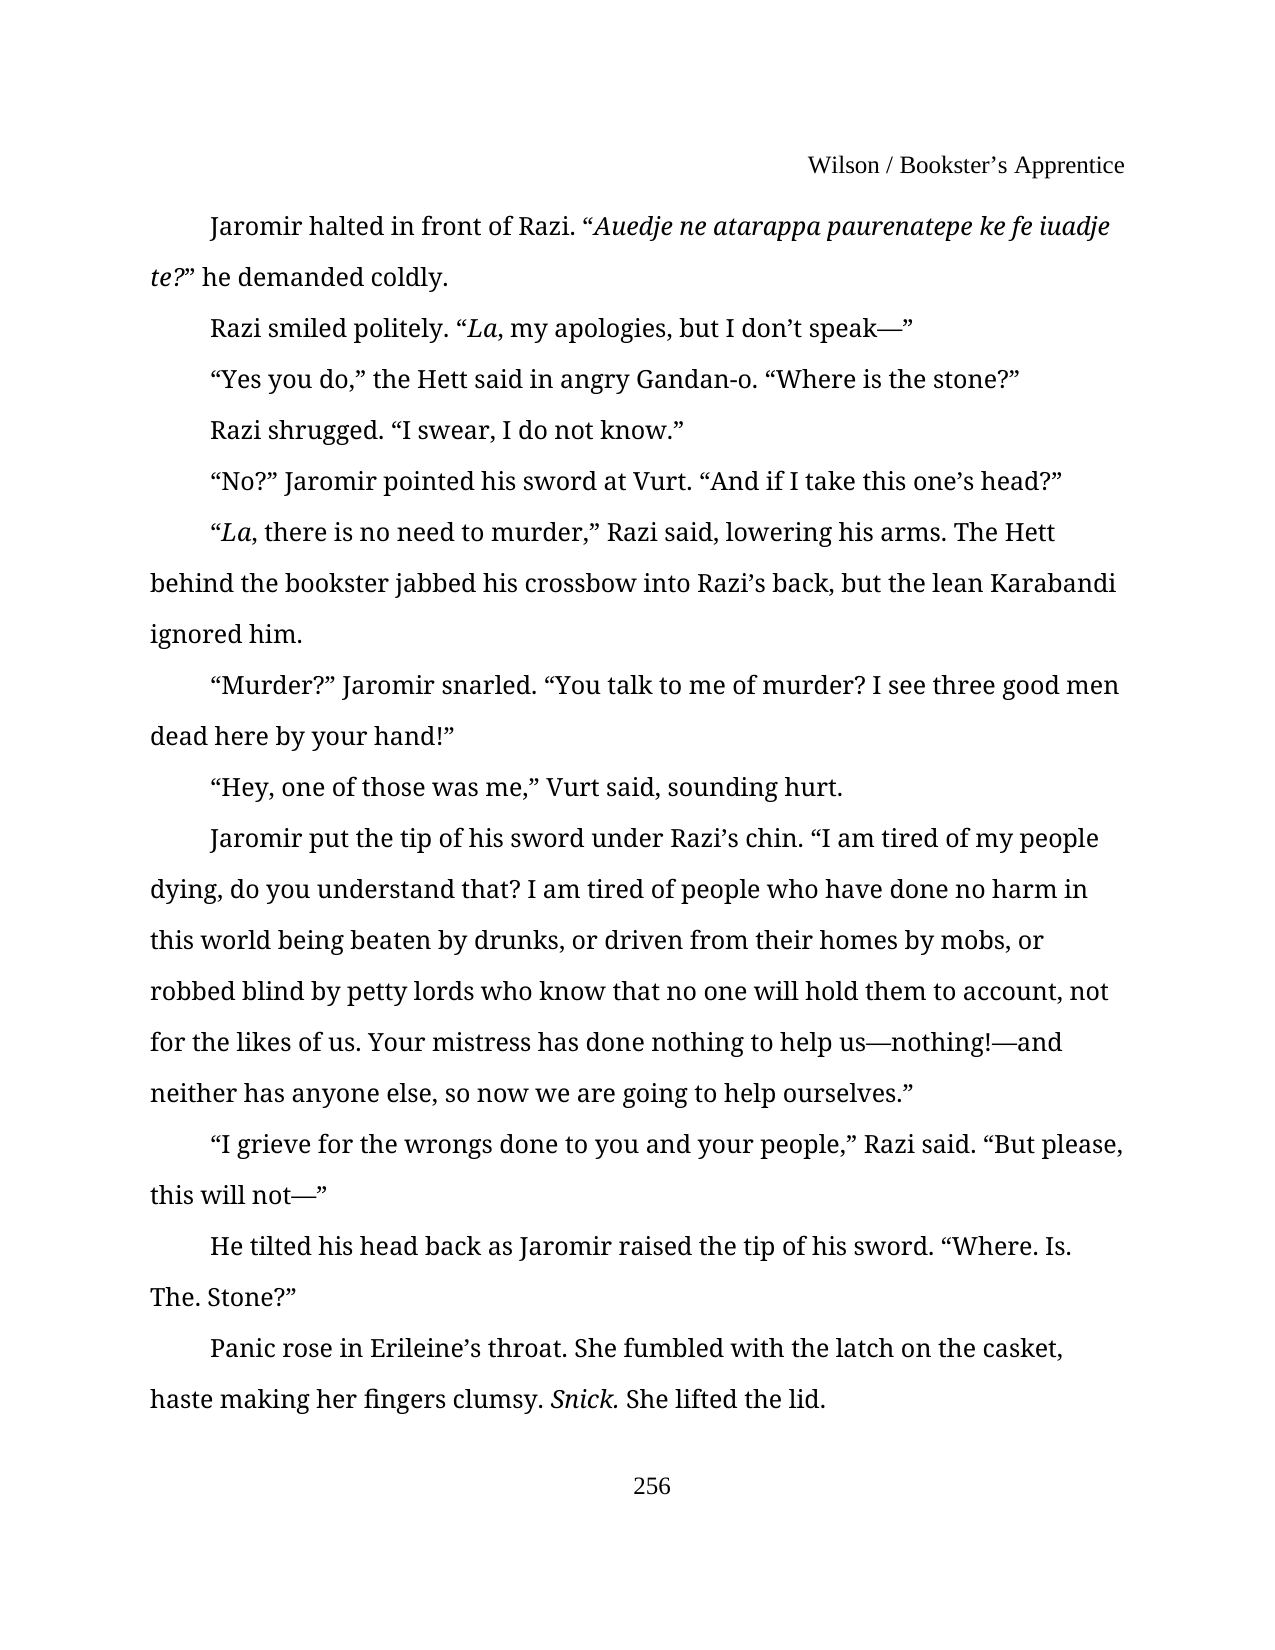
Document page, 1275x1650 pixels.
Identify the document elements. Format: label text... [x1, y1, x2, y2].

text Razi smiled politely. “La, my apologies, but I don’t speak—” [150, 310, 1125, 344]
text “Hey, one of those was me,” Vurt said, sounding hurt. [150, 770, 1125, 804]
text “Murder?” Jaromir snarled. “You talk to me of murder? I see three good men dead here by your hand!” [150, 668, 1125, 753]
text Jaromir put the tip of his sword under Razi’s chin. “I am tired of my people dying, do you understand that? I am tired of people who have done no harm in this world being beaten by drunks, or driven from their homes by mobs, or robbed blind by petty lords who know that no one will hold them to account, not for the likes of us. Your mistress has done nothing to help us—nothing!—and neither has anyone else, so now we are going to help ourselves.” [150, 821, 1125, 1110]
text Razi shrugged. “I swear, I do not know.” [150, 412, 1125, 446]
text “La, there is no need to murder,” Razi said, lowering his arms. The Hett behind the bookster jabbed his crossbow into Razi’s back, but the lean Karabandi ignored him. [150, 514, 1125, 651]
text “No?” Jaromir pointed his sword at Vurt. “And if I take this one’s head?” [150, 463, 1125, 497]
text He tilted his head back as Jaromir raised the tip of his sword. “Where. Is. The. Stone?” [150, 1229, 1125, 1314]
text “Yes you do,” the Hett said in angry Gandan-o. “Where is the stone?” [150, 361, 1125, 395]
text “I grieve for the wrongs done to you and your people,” Razi said. “But please, this will not—” [150, 1127, 1125, 1212]
text Panic rose in Erileine’s throat. She fumbled with the latch on the casket, haste making her fingers clumsy. Snick. She lifted the lid. [150, 1331, 1125, 1416]
text Jaromir halted in front of Razi. “Auedje ne atarappa paurenatepe ke fe iuadje te?” he demanded coldly. [150, 208, 1125, 293]
